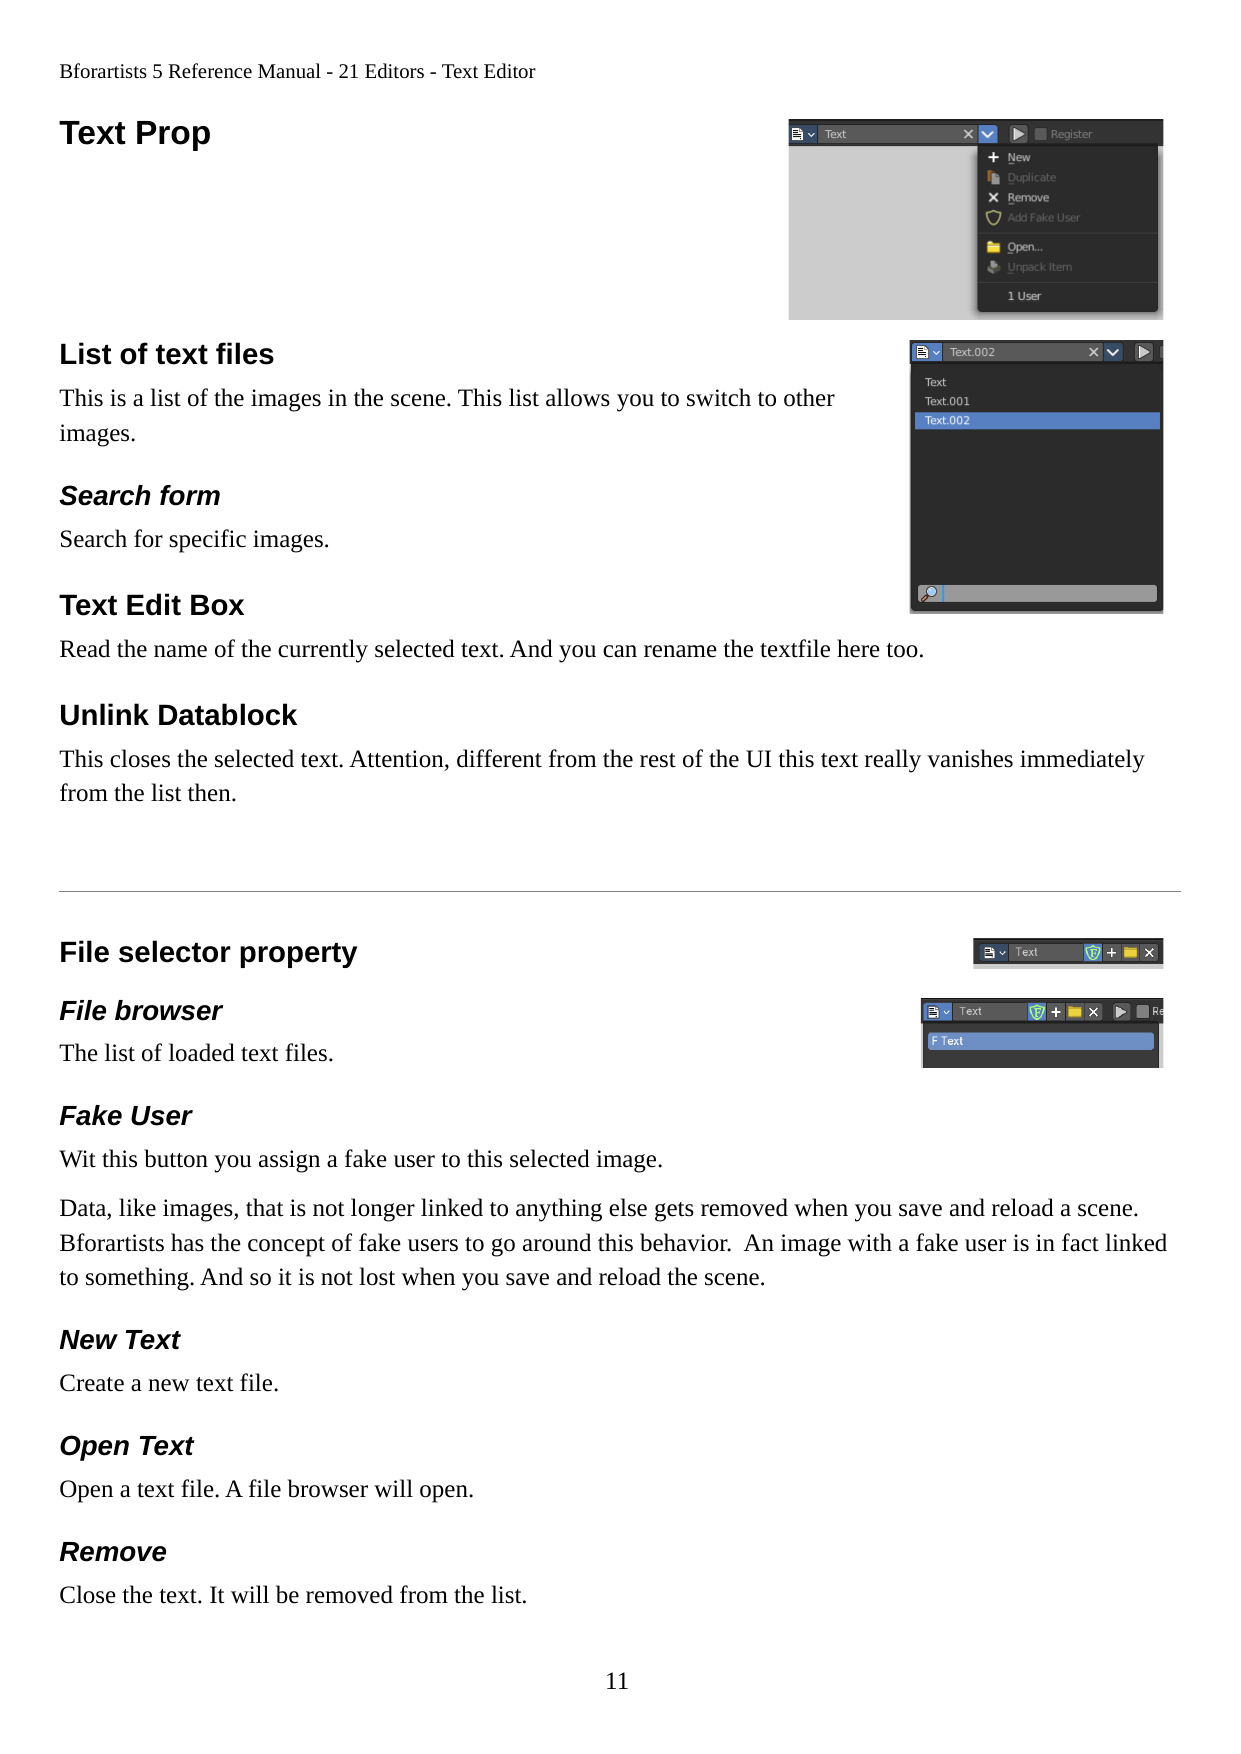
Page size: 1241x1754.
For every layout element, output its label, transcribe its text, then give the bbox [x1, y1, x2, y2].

text Search for specific images. [59, 524, 909, 553]
text Close the text. It will be removed from the list. [59, 1580, 1181, 1609]
subtitle Search form [59, 479, 909, 511]
text The list of loaded text files. [59, 1038, 920, 1067]
subtitle Text Prop [59, 113, 1181, 151]
subtitle Remove [59, 1536, 1181, 1567]
subtitle Fake User [59, 1100, 1181, 1132]
subtitle File selector property [59, 935, 1181, 969]
text Open a text file. A file browser will open. [59, 1474, 1181, 1503]
subtitle New Text [59, 1324, 1181, 1356]
subtitle List of text files [59, 337, 1181, 371]
picture [920, 998, 1164, 1068]
picture [788, 119, 1164, 320]
subtitle [1164, 479, 1181, 511]
subtitle File browser [59, 994, 1181, 1026]
text Read the name of the currently selected text. And you can rename the textfile here too. [59, 634, 1181, 663]
text This is a list of the images in the scene. This list allows you to switch to other images. [59, 383, 909, 447]
picture [973, 938, 1164, 969]
picture [909, 340, 1164, 614]
subtitle Unlink Datablock [59, 697, 1181, 731]
text Wit this button you assign a fake user to this selected image. [59, 1144, 1181, 1173]
subtitle Open Text [59, 1430, 1181, 1462]
subtitle Text Edit Box [59, 588, 1181, 621]
text Create a new text file. [59, 1368, 1181, 1397]
text This closes the selected text. Attention, different from the rest of the UI this text really vanishes immediately from the list then. [59, 744, 1181, 807]
text Data, like images, that is not longer linked to anything else gets removed when you save and reload a scene. Bforartists has the concept of fake users to go around this behavior. An image with a fake user is in fact linked to something. And so it is not lost when you save and reload the scene. [59, 1193, 1181, 1291]
